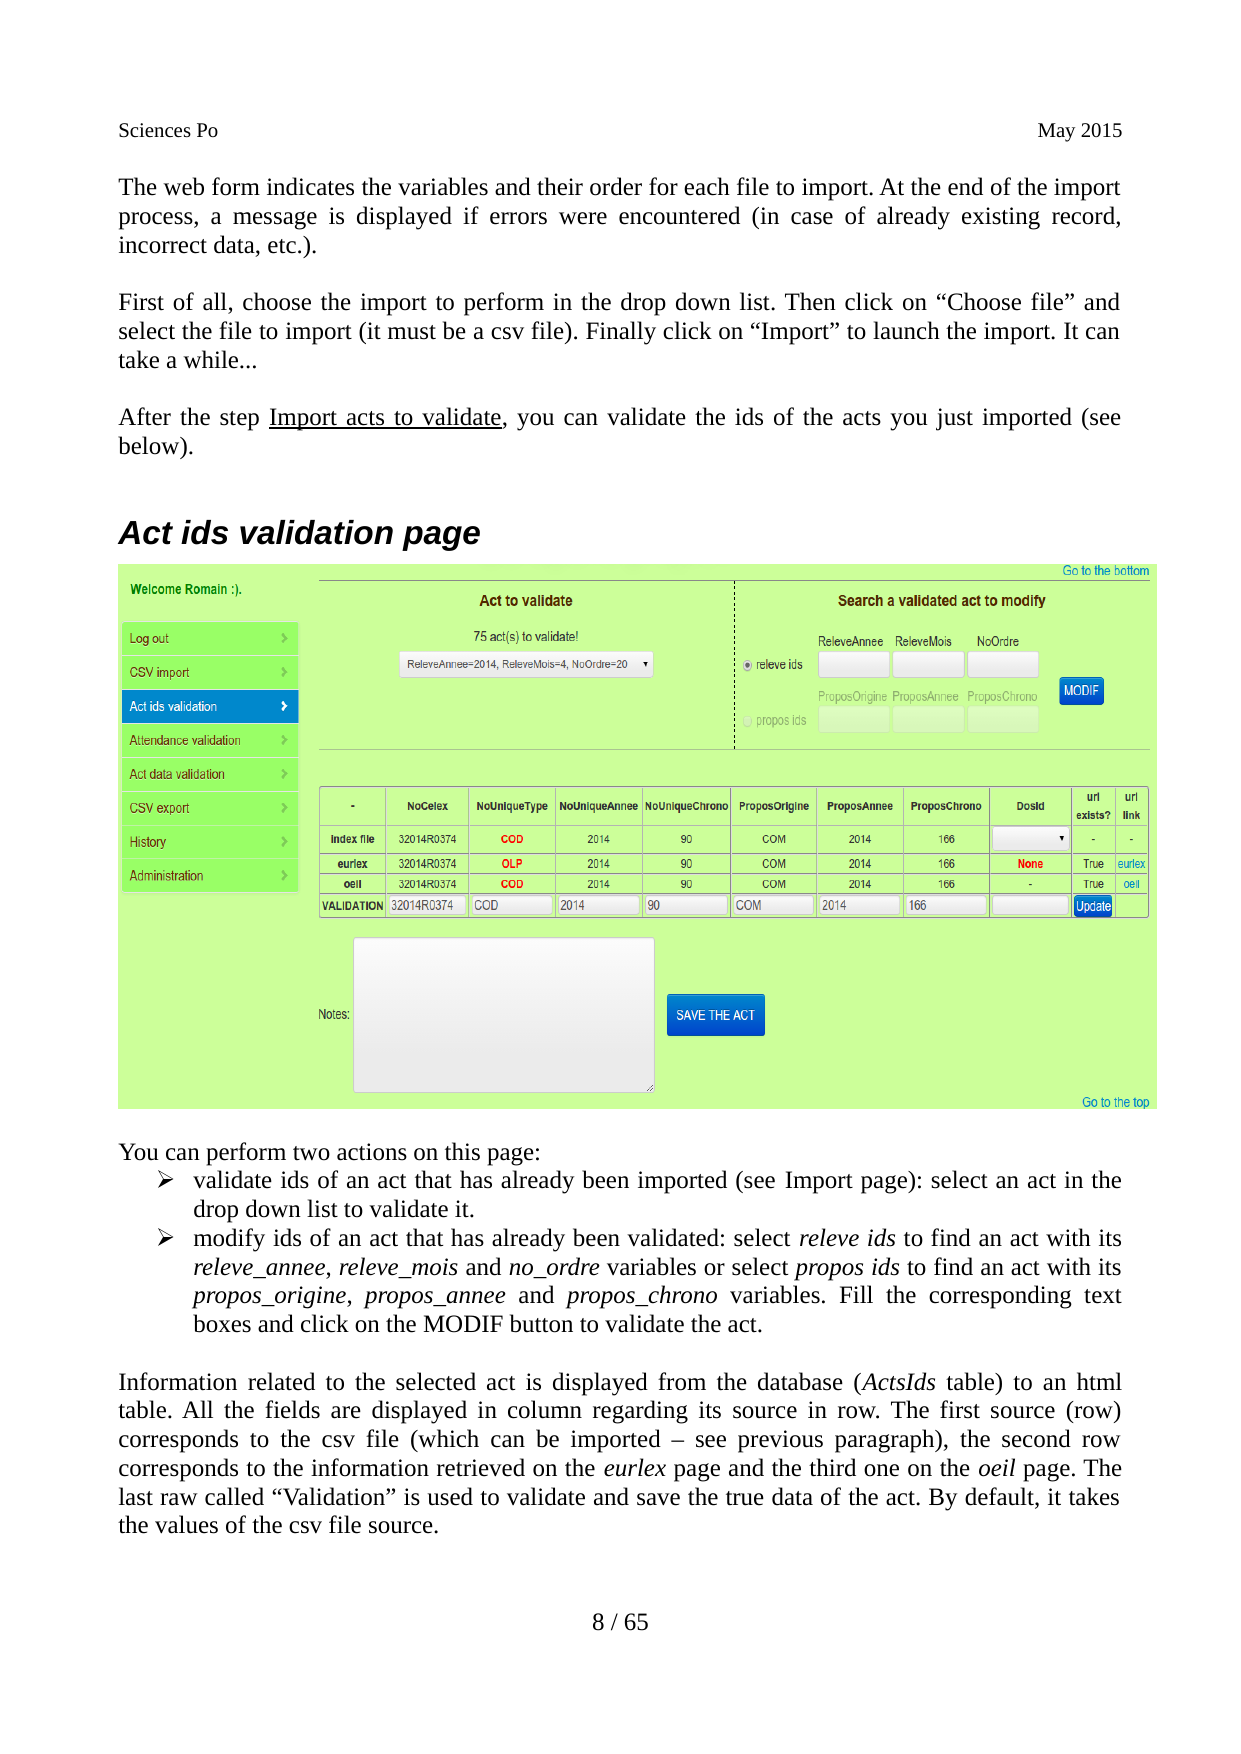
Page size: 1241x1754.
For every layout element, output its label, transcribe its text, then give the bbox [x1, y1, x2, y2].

text You can perform two actions on this page: [118, 1137, 1122, 1166]
list modify ids of an act that has already been validated: select releve ids to find an act with its releve_annee, releve_mois and no_ordre variables or select propos ids to find an act with its propos_origine, propos_annee and propos_chrono variables. Fill the corresponding text boxes and click on the MODIF button to validate the act. [156, 1223, 1122, 1338]
text First of all, choose the import to perform in the drop down list. Then click on “Choose file” and select the file to import (it must be a csv file). Finally click on “Import” to launch the import. It can take a while... [118, 287, 1122, 373]
subtitle Act ids validation page [118, 513, 1122, 552]
text Information related to the selected act is displayed from the database (ActsIds table) to an html table. All the fields are displayed in column regarding its source in row. The first source (row) corresponds to the csv file (which can be imported – see previous paragraph), the second row corresponds to the information retrieved on the eurlex page and the third one on the oeil page. The last raw called “Validation” is used to validate and save the true data of the act. By default, it takes the values of the csv file source. [118, 1367, 1122, 1539]
text The web form indicates the variables and their order for each file to import. At the end of the import process, a message is displayed if errors were encountered (in case of already existing record, incorrect data, etc.). [118, 172, 1122, 258]
list validate ids of an act that has already been imported (see Import page): select an act in the drop down list to validate it. [156, 1166, 1122, 1223]
picture [118, 564, 1157, 1109]
text After the step Import acts to validate, you can validate the ids of the acts you just imported (see below). [118, 402, 1122, 460]
